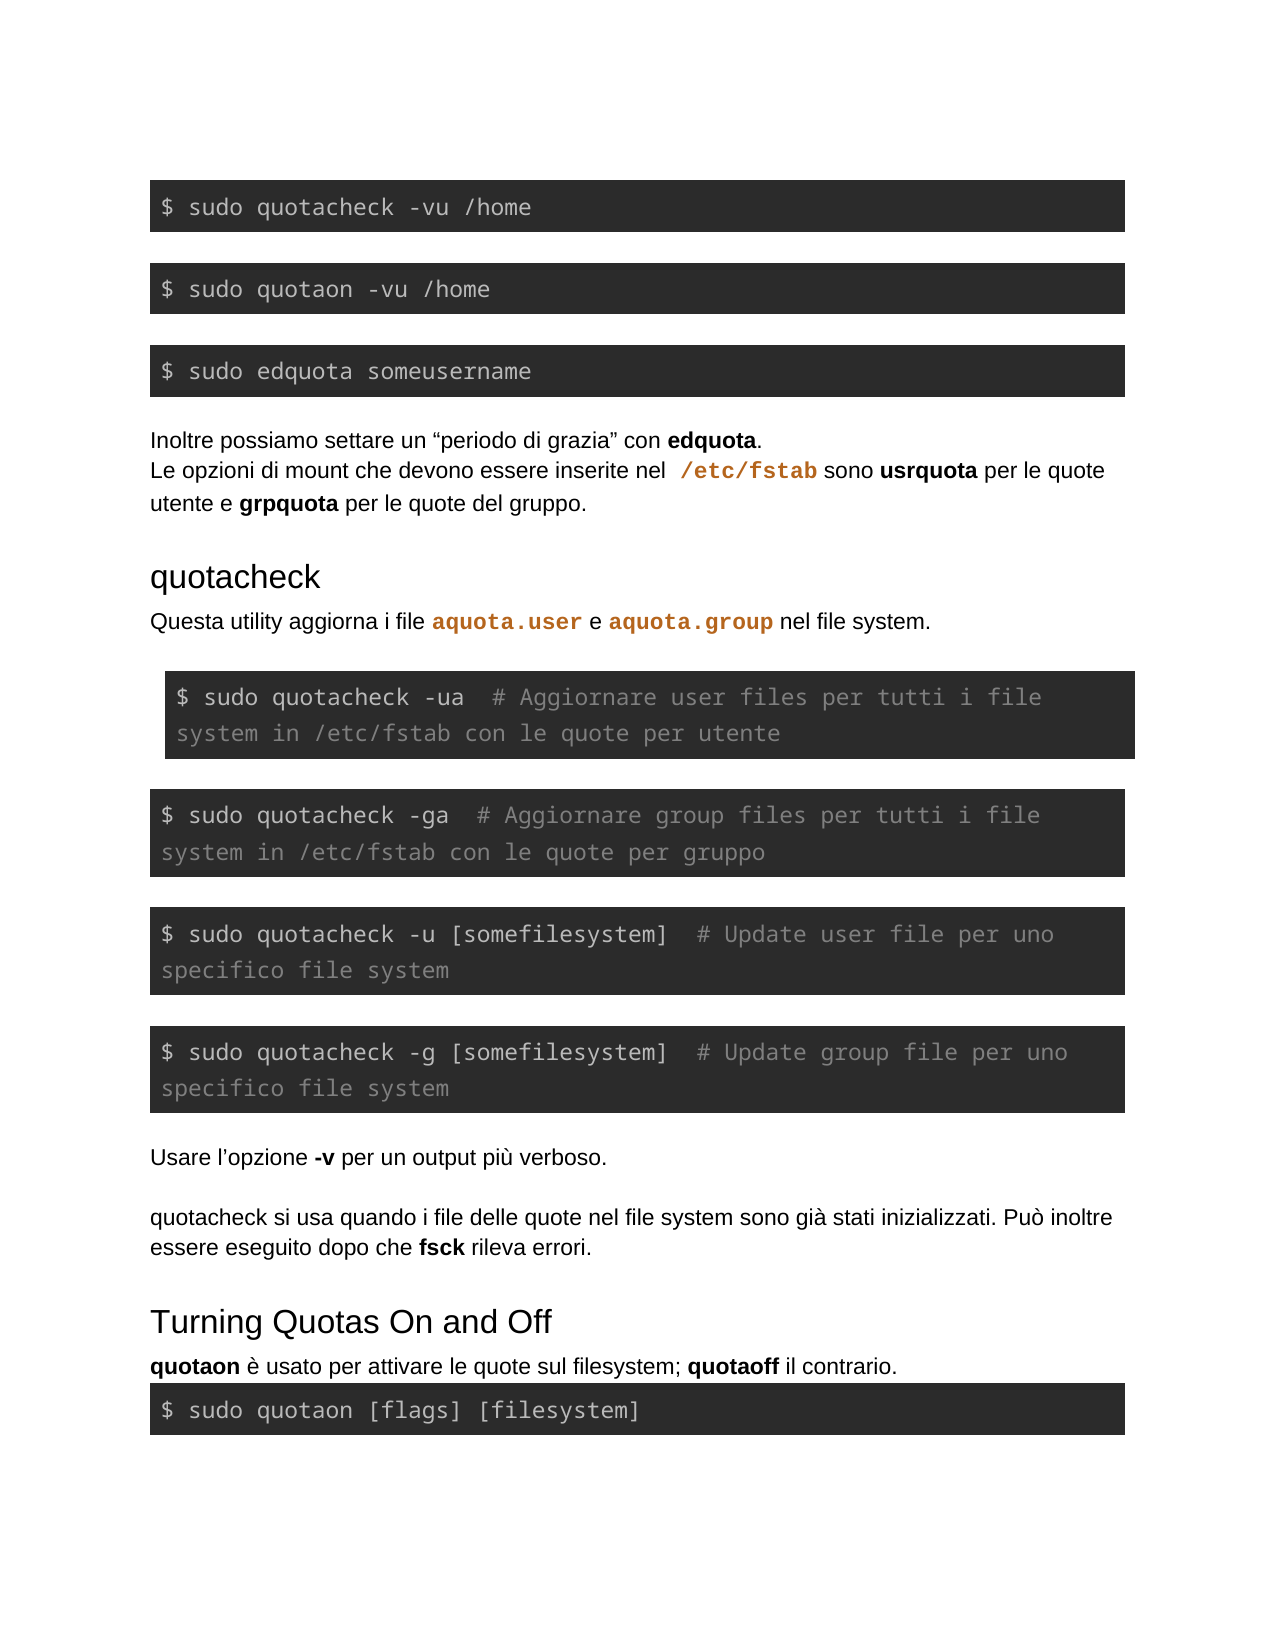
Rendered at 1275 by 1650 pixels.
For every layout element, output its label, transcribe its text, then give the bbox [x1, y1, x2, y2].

text Questa utility aggiorna i file aquota.user e aquota.group nel file system. [150, 608, 1125, 636]
text quotacheck si usa quando i file delle quote nel file system sono già stati inizializzati. Può inoltre essere eseguito dopo che fsck rileva errori. [150, 1204, 1125, 1261]
table_header $ sudo quotaon [flags] [filesystem] [150, 1383, 1125, 1435]
subtitle quotacheck [150, 557, 1125, 596]
table_header $ sudo quotacheck -g [somefilesystem] # Update group file per uno specifico file system [150, 1026, 1125, 1113]
table_header $ sudo quotacheck -u [somefilesystem] # Update user file per uno specifico file system [150, 907, 1125, 995]
table_header $ sudo quotaon -vu /home [150, 263, 1125, 314]
table_header $ sudo quotacheck -vu /home [150, 180, 1125, 232]
text quotaon è usato per attivare le quote sul filesystem; quotaoff il contrario. [150, 1353, 1125, 1379]
text Usare l’opzione -v per un output più verboso. [150, 1144, 1125, 1170]
table_header $ sudo quotacheck -ua # Aggiornare user files per tutti i file system in /etc/fstab con le quote per utente [165, 671, 1135, 759]
table_header $ sudo edquota someusername [150, 345, 1125, 397]
table_header $ sudo quotacheck -ga # Aggiornare group files per tutti i file system in /etc/fstab con le quote per gruppo [150, 789, 1125, 877]
text Inoltre possiamo settare un “periodo di grazia” con edquota. Le opzioni di mount che devono essere inserite nel /etc/fstab sono usrquota per le quote utente e grpquota per le quote del gruppo. [150, 427, 1125, 516]
subtitle Turning Quotas On and Off [150, 1302, 1125, 1341]
